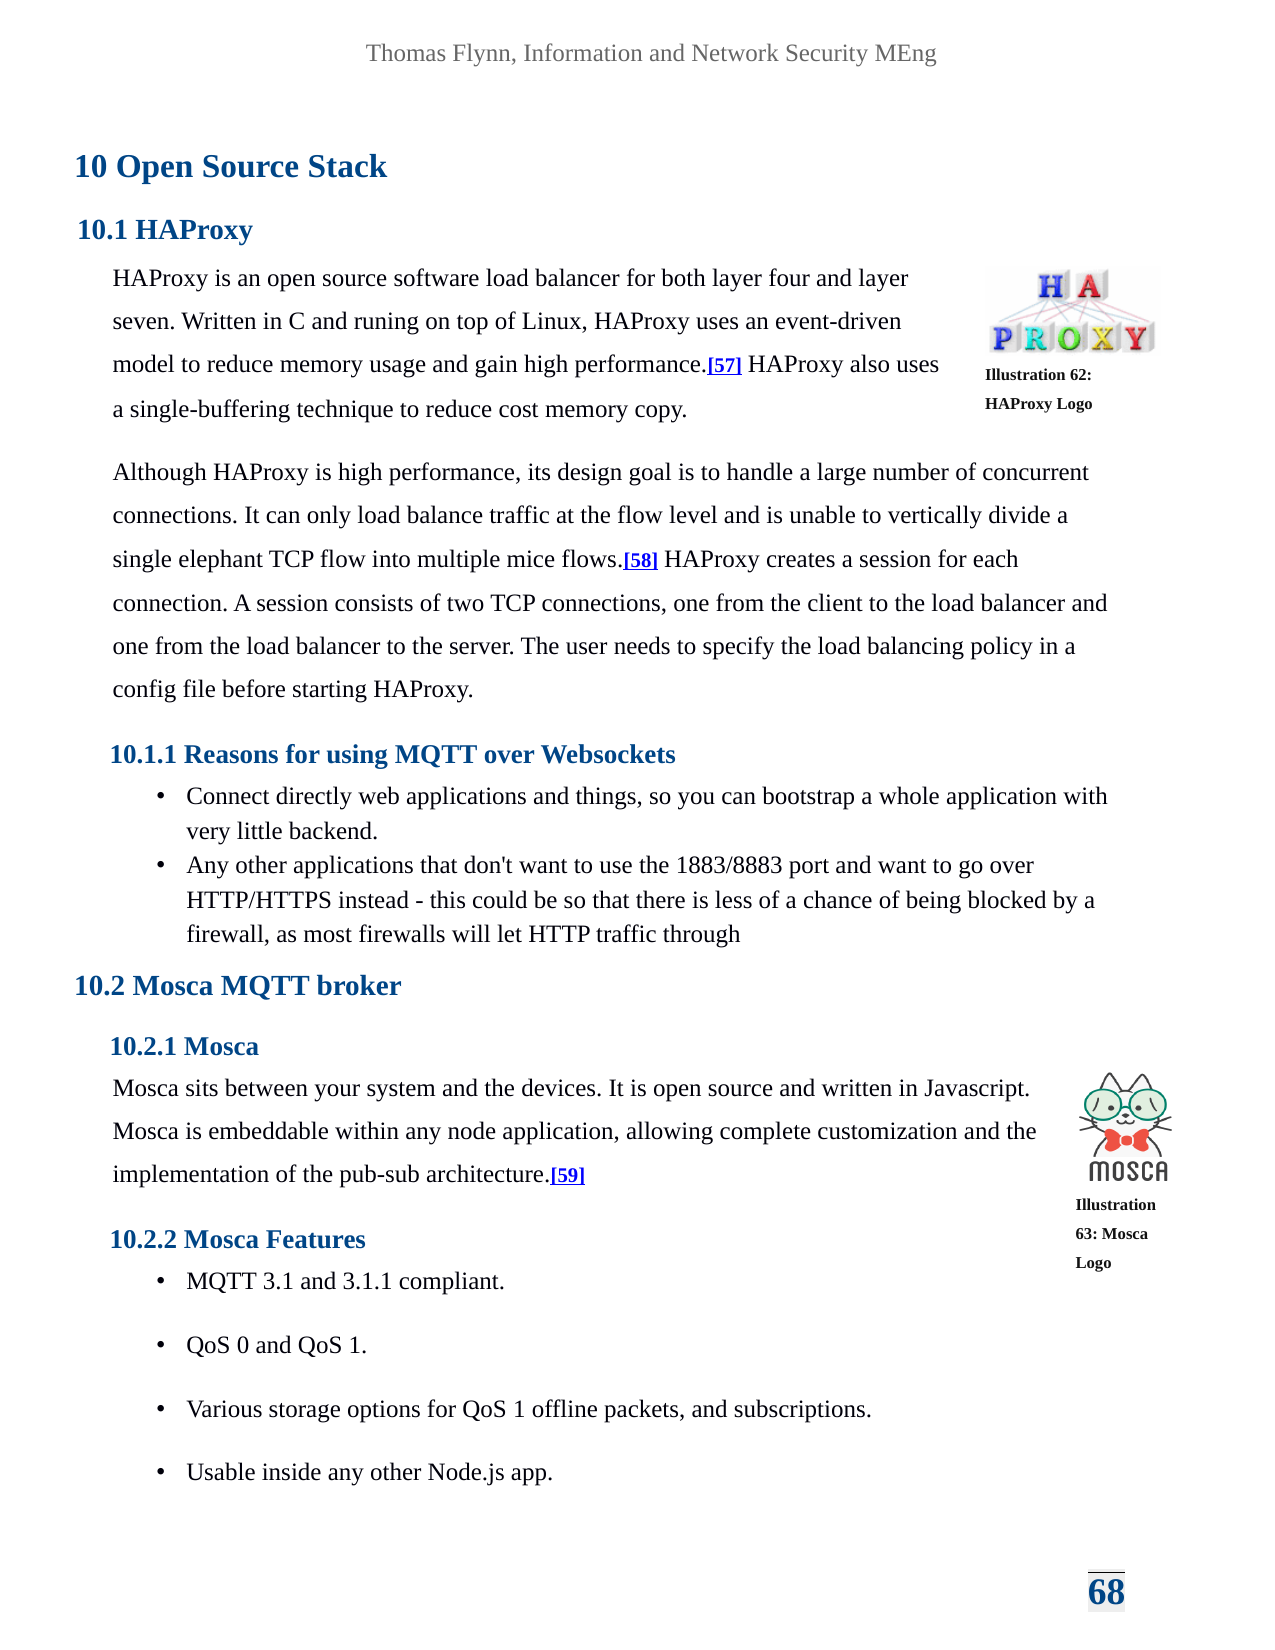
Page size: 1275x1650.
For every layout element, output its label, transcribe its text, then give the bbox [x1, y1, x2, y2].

list Various storage options for QoS 1 offline packets, and subscriptions. [156, 1394, 1125, 1422]
text HAProxy is an open source software load balancer for both layer four and layer seven. Written in C and runing on top of Linux, HAProxy uses an event-driven model to reduce memory usage and gain high performance.[57] HAProxy also uses a single-buffering technique to reduce cost memory copy. [112, 254, 1161, 422]
list MQTT 3.1 and 3.1.1 compliant. [156, 1266, 1125, 1295]
text Although HAProxy is high performance, its design goal is to handle a large number of concurrent connections. It can only load balance traffic at the flow level and is unable to vertically divide a single elephant TCP flow into multiple mice flows.[58] HAProxy creates a session for each connection. A session consists of two TCP connections, one from the client to the load balancer and one from the load balancer to the server. The user needs to specify the load balancing policy in a config file before starting HAProxy. [112, 457, 1125, 703]
list Usable inside any other Node.js app. [156, 1457, 1125, 1486]
picture [1075, 1067, 1178, 1186]
list QoS 0 and QoS 1. [156, 1330, 1125, 1359]
subtitle 10.2.1 Mosca [109, 1030, 1177, 1272]
list Connect directly web applications and things, so you can bootstrap a whole application with very little backend. [156, 781, 1125, 844]
text Illustration 62: HAProxy Logo [985, 356, 1161, 413]
subtitle 10.2.2 Mosca Features [109, 1223, 1037, 1254]
picture [985, 266, 1161, 356]
subtitle 10.1.1 Reasons for using MQTT over Websockets [109, 738, 1125, 769]
list Any other applications that don't want to use the 1883/8883 port and want to go over HTTP/HTTPS instead - this could be so that there is less of a chance of being blocked by a firewall, as most firewalls will let HTTP traffic through [156, 850, 1125, 948]
text Mosca sits between your system and the devices. It is open source and written in Javascript. Mosca is embeddable within any node application, allowing complete customization and the implementation of the pub-sub architecture.[59] [112, 1073, 1037, 1188]
subtitle 10.2 Mosca MQTT broker [74, 968, 1125, 1002]
text Illustration 63: Mosca Logo [1075, 1186, 1177, 1272]
subtitle 10 Open Source Stack [74, 146, 1125, 184]
subtitle 10.1 HAProxy [74, 212, 1125, 246]
